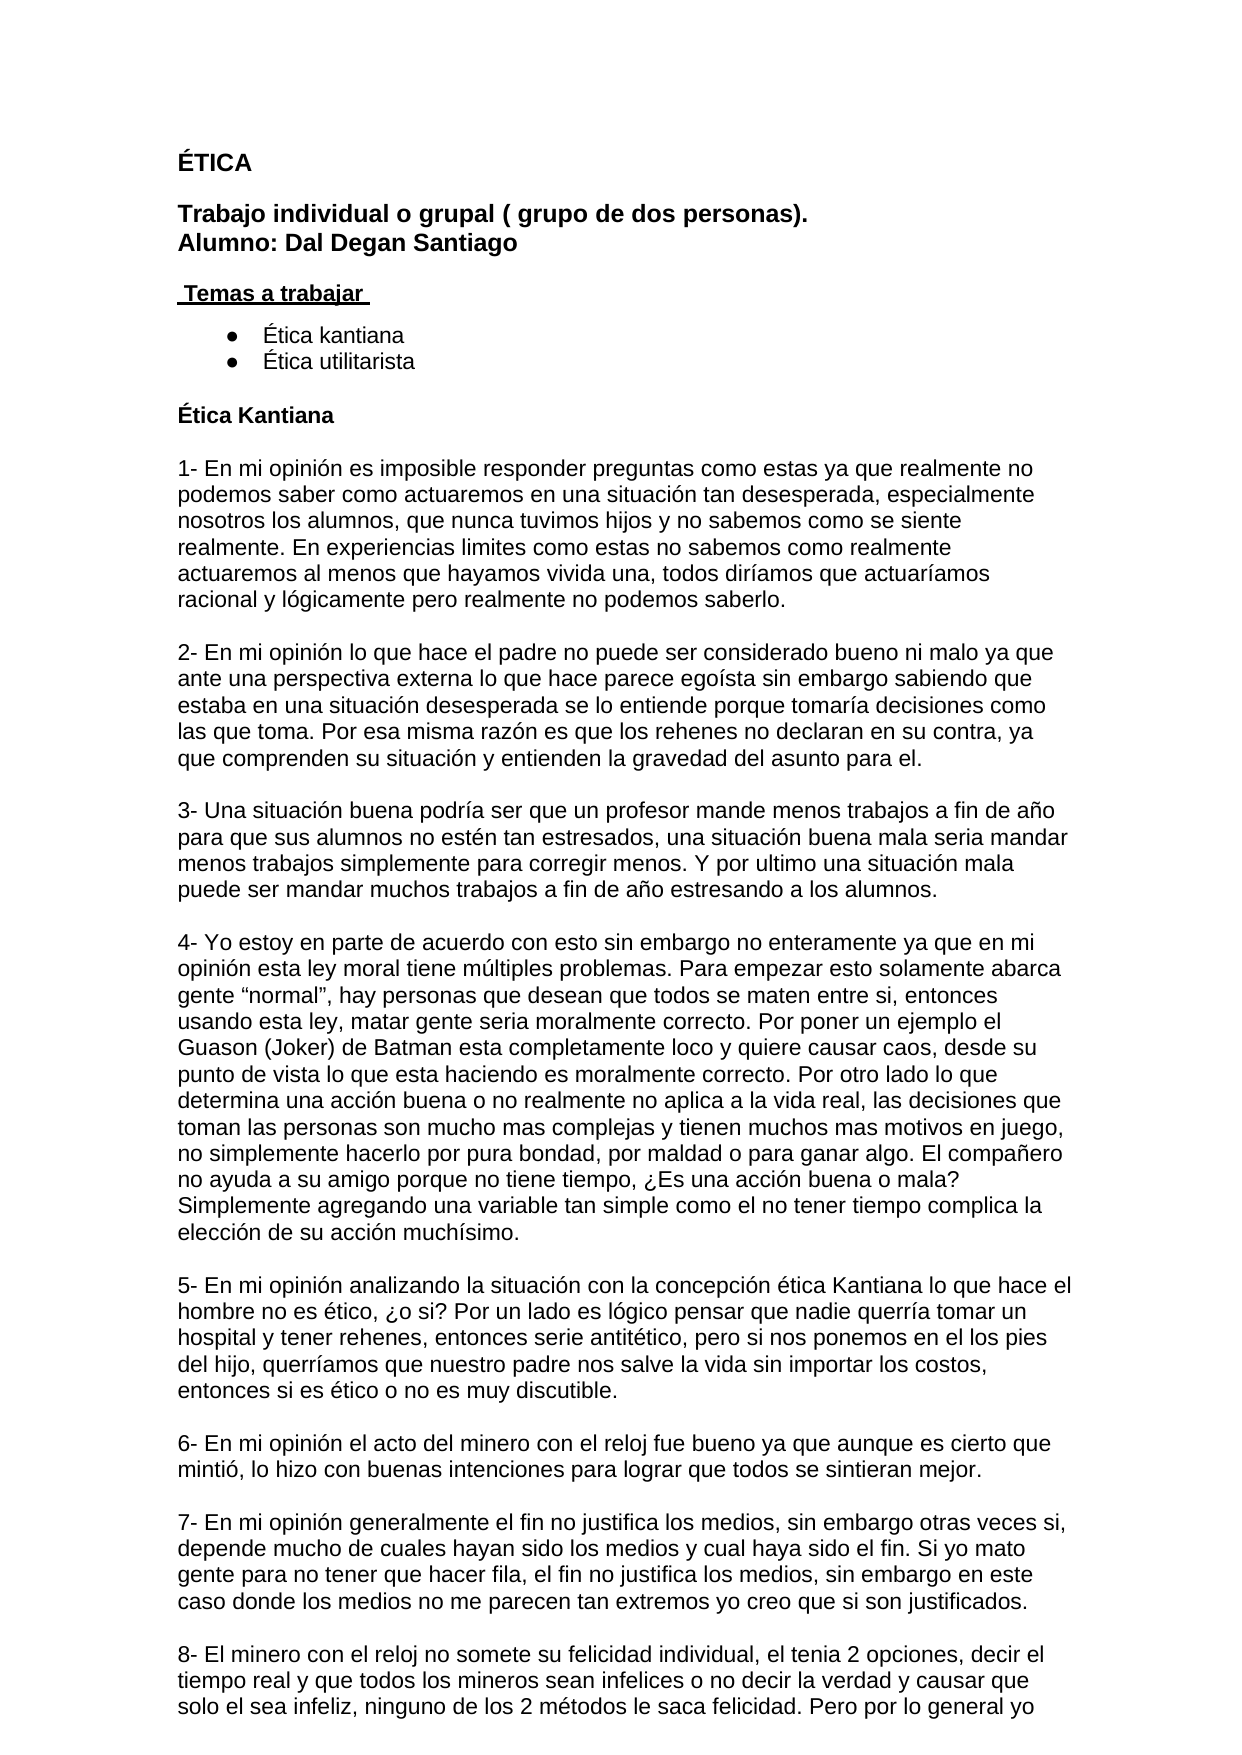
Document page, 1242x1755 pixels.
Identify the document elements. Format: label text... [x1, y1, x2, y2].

text 6- En mi opinión el acto del minero con el reloj fue bueno ya que aunque es cierto que mintió, lo hizo con buenas intenciones para lograr que todos se sintieran mejor. [177, 1430, 1075, 1482]
text 1- En mi opinión es imposible responder preguntas como estas ya que realmente no podemos saber como actuaremos en una situación tan desesperada, especialmente nosotros los alumnos, que nunca tuvimos hijos y no sabemos como se siente realmente. En experiencias limites como estas no sabemos como realmente actuaremos al menos que hayamos vivida una, todos diríamos que actuaríamos racional y lógicamente pero realmente no podemos saberlo. [177, 454, 1075, 613]
text Alumno: Dal Degan Santiago [177, 228, 1075, 257]
text 8- El minero con el reloj no somete su felicidad individual, el tenia 2 opciones, decir el tiempo real y que todos los mineros sean infelices o no decir la verdad y causar que solo el sea infeliz, ninguno de los 2 métodos le saca felicidad. Pero por lo general yo [177, 1641, 1075, 1719]
text 3- Una situación buena podría ser que un profesor mande menos trabajos a fin de año para que sus alumnos no estén tan estresados, una situación buena mala seria mandar menos trabajos simplemente para corregir menos. Y por ultimo una situación mala puede ser mandar muchos trabajos a fin de año estresando a los alumnos. [177, 797, 1075, 929]
text 5- En mi opinión analizando la situación con la concepción ética Kantiana lo que hace el hombre no es ético, ¿o si? Por un lado es lógico pensar que nadie querría tomar un hospital y tener rehenes, entonces serie antitético, pero si nos ponemos en el los pies del hijo, querríamos que nuestro padre nos salve la vida sin importar los costos, entonces si es ético o no es muy discutible. [177, 1272, 1075, 1403]
text Trabajo individual o grupal ( grupo de dos personas). [177, 199, 1075, 228]
subtitle ÉTICA [177, 148, 1075, 177]
text 7- En mi opinión generalmente el fin no justifica los medios, sin embargo otras veces si, depende mucho de cuales hayan sido los medios y cual haya sido el fin. Si yo mato gente para no tener que hacer fila, el fin no justifica los medios, sin embargo en este caso donde los medios no me parecen tan extremos yo creo que si son justificados. [177, 1509, 1075, 1614]
list Ética kantiana [225, 322, 1075, 348]
subtitle Ética Kantiana [177, 402, 1075, 428]
text 2- En mi opinión lo que hace el padre no puede ser considerado bueno ni malo ya que ante una perspectiva externa lo que hace parece egoísta sin embargo sabiendo que estaba en una situación desesperada se lo entiende porque tomaría decisiones como las que toma. Por esa misma razón es que los rehenes no declaran en su contra, ya que comprenden su situación y entienden la gravedad del asunto para el. [177, 639, 1075, 771]
text 4- Yo estoy en parte de acuerdo con esto sin embargo no enteramente ya que en mi opinión esta ley moral tiene múltiples problemas. Para empezar esto solamente abarca gente “normal”, hay personas que desean que todos se maten entre si, entonces usando esta ley, matar gente seria moralmente correcto. Por poner un ejemplo el Guason (Joker) de Batman esta completamente loco y quiere causar caos, desde su punto de vista lo que esta haciendo es moralmente correcto. Por otro lado lo que determina una acción buena o no realmente no aplica a la vida real, las decisiones que toman las personas son mucho mas complejas y tienen muchos mas motivos en juego, no simplemente hacerlo por pura bondad, por maldad o para ganar algo. El compañero no ayuda a su amigo porque no tiene tiempo, ¿Es una acción buena o mala? Simplemente agregando una variable tan simple como el no tener tiempo complica la elección de su acción muchísimo. [177, 929, 1075, 1245]
list Ética utilitarista [225, 348, 1075, 374]
subtitle Temas a trabajar [177, 279, 1075, 306]
